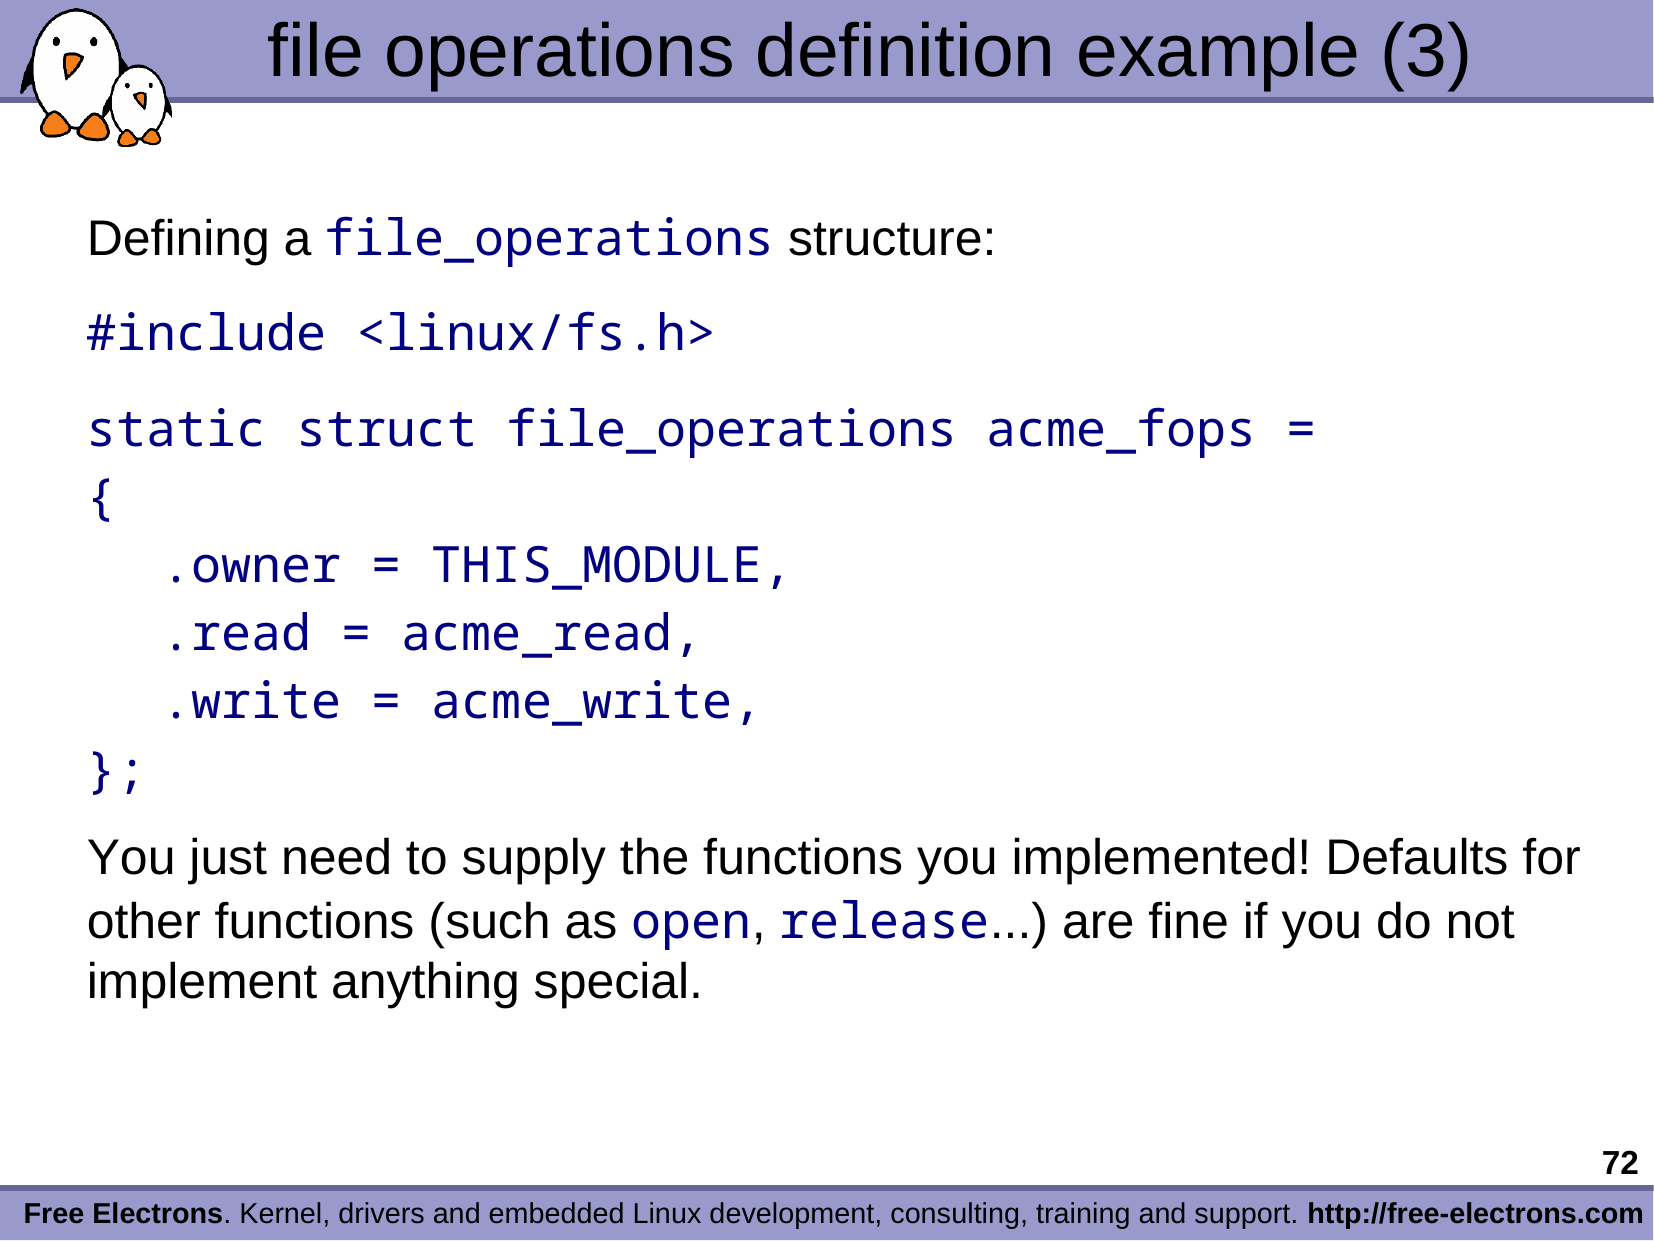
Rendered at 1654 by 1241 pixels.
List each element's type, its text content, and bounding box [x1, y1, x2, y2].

title file operations definition example (3) [125, 0, 1616, 102]
list Defining a file_operations structure: #include <linux/fs.h> static struct file_operations acme_fops = { .owner = THIS_MODULE, .read = acme_read, .write = acme_write, }; You just need to supply the functions you implemented! Defaults for other functions (such as open, release...) are fine if you do not implement anything special. [68, 201, 1592, 1118]
picture [20, 8, 172, 147]
